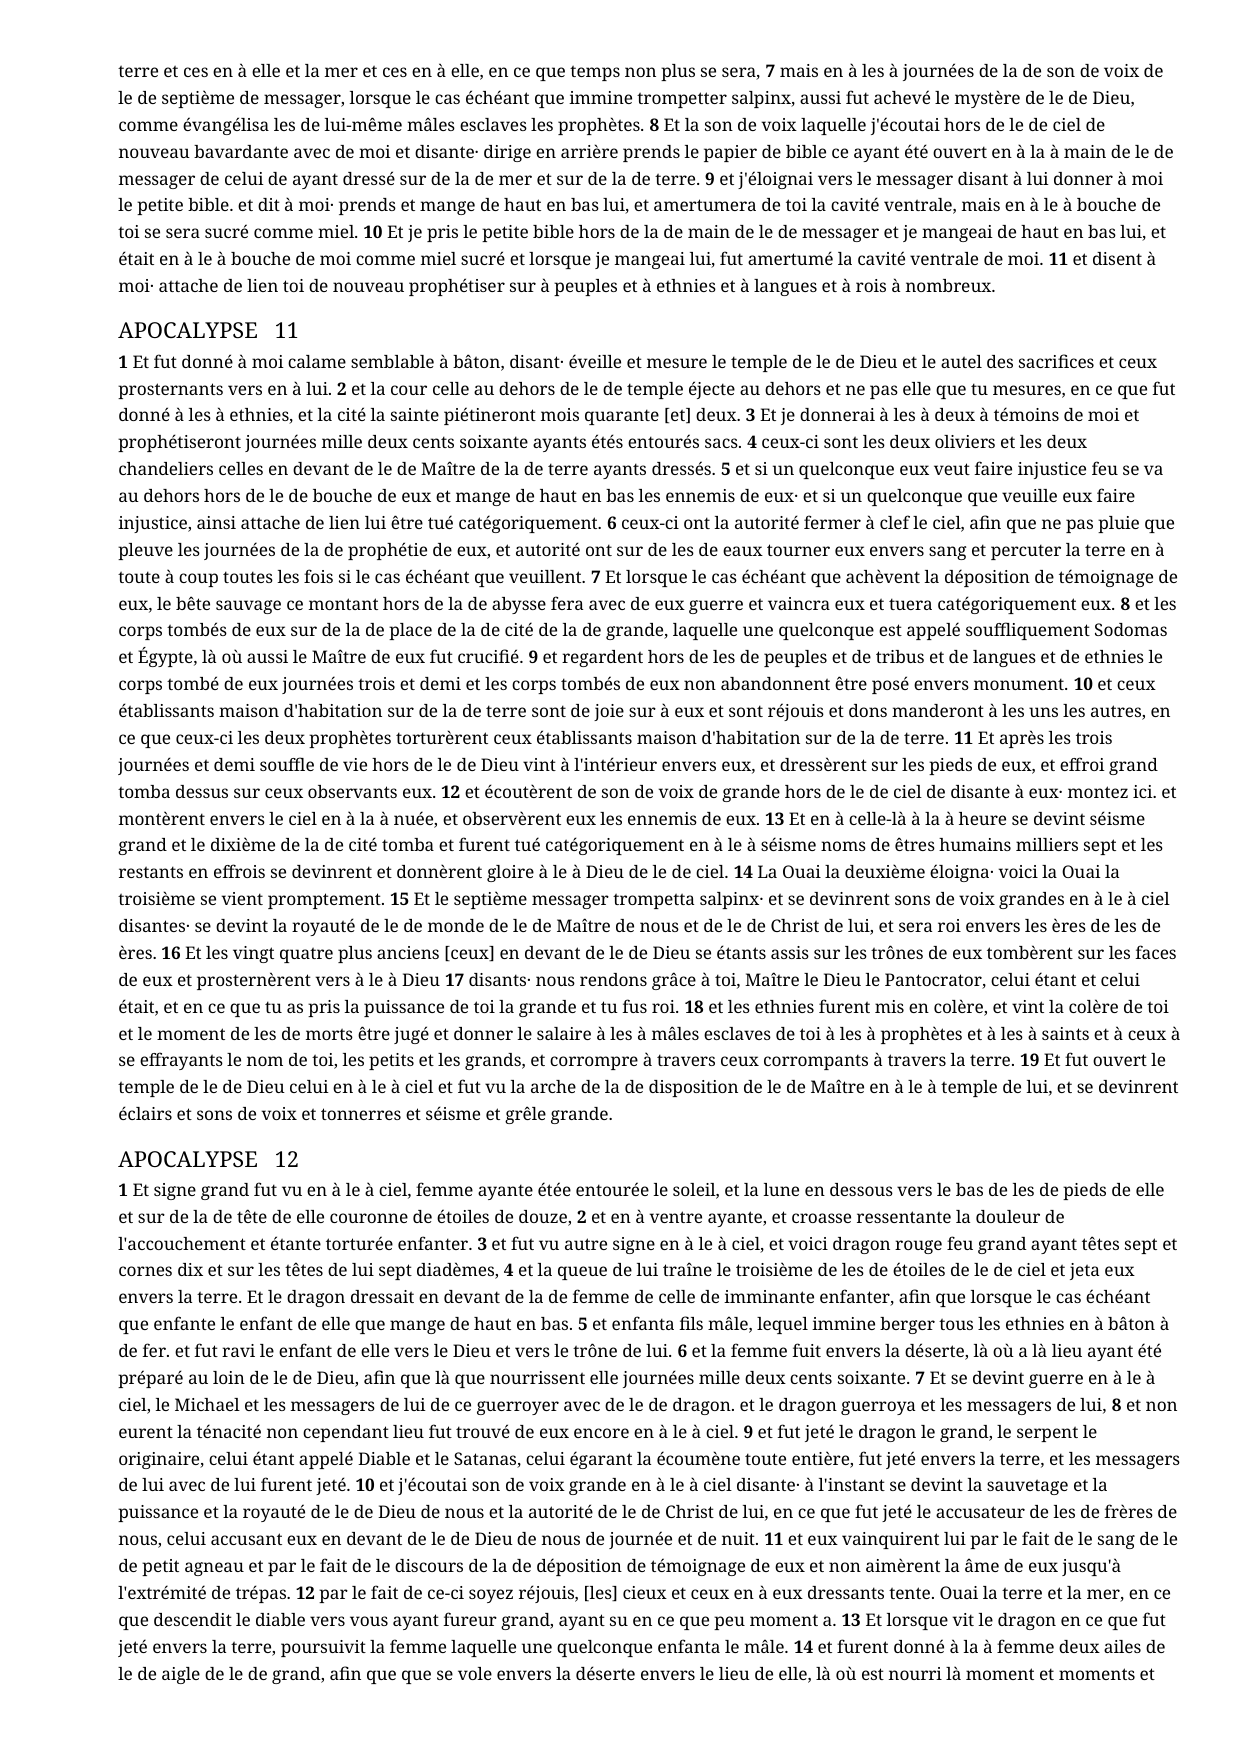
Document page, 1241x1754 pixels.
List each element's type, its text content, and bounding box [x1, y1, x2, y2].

text APOCALYPSE 12 [118, 1144, 1181, 1173]
text terre et ces en à elle et la mer et ces en à elle, en ce que temps non plus se sera, 7 mais en à les à journées de la de son de voix de le de septième de messager, lorsque le cas échéant que immine trompetter salpinx, aussi fut achevé le mystère de le de Dieu, comme évangélisa les de lui-même mâles esclaves les prophètes. 8 Et la son de voix laquelle j'écoutai hors de le de ciel de nouveau bavardante avec de moi et disante· dirige en arrière prends le papier de bible ce ayant été ouvert en à la à main de le de messager de celui de ayant dressé sur de la de mer et sur de la de terre. 9 et j'éloignai vers le messager disant à lui donner à moi le petite bible. et dit à moi· prends et mange de haut en bas lui, et amertumera de toi la cavité ventrale, mais en à le à bouche de toi se sera sucré comme miel. 10 Et je pris le petite bible hors de la de main de le de messager et je mangeai de haut en bas lui, et était en à le à bouche de moi comme miel sucré et lorsque je mangeai lui, fut amertumé la cavité ventrale de moi. 11 et disent à moi· attache de lien toi de nouveau prophétiser sur à peuples et à ethnies et à langues et à rois à nombreux. [118, 59, 1181, 297]
text 1 Et signe grand fut vu en à le à ciel, femme ayante étée entourée le soleil, et la lune en dessous vers le bas de les de pieds de elle et sur de la de tête de elle couronne de étoiles de douze, 2 et en à ventre ayante, et croasse ressentante la douleur de l'accouchement et étante torturée enfanter. 3 et fut vu autre signe en à le à ciel, et voici dragon rouge feu grand ayant têtes sept et cornes dix et sur les têtes de lui sept diadèmes, 4 et la queue de lui traîne le troisième de les de étoiles de le de ciel et jeta eux envers la terre. Et le dragon dressait en devant de la de femme de celle de imminante enfanter, afin que lorsque le cas échéant que enfante le enfant de elle que mange de haut en bas. 5 et enfanta fils mâle, lequel immine berger tous les ethnies en à bâton à de fer. et fut ravi le enfant de elle vers le Dieu et vers le trône de lui. 6 et la femme fuit envers la déserte, là où a là lieu ayant été préparé au loin de le de Dieu, afin que là que nourrissent elle journées mille deux cents soixante. 7 Et se devint guerre en à le à ciel, le Michael et les messagers de lui de ce guerroyer avec de le de dragon. et le dragon guerroya et les messagers de lui, 8 et non eurent la ténacité non cependant lieu fut trouvé de eux encore en à le à ciel. 9 et fut jeté le dragon le grand, le serpent le originaire, celui étant appelé Diable et le Satanas, celui égarant la écoumène toute entière, fut jeté envers la terre, et les messagers de lui avec de lui furent jeté. 10 et j'écoutai son de voix grande en à le à ciel disante· à l'instant se devint la sauvetage et la puissance et la royauté de le de Dieu de nous et la autorité de le de Christ de lui, en ce que fut jeté le accusateur de les de frères de nous, celui accusant eux en devant de le de Dieu de nous de journée et de nuit. 11 et eux vainquirent lui par le fait de le sang de le de petit agneau et par le fait de le discours de la de déposition de témoignage de eux et non aimèrent la âme de eux jusqu'à l'extrémité de trépas. 12 par le fait de ce-ci soyez réjouis, [les] cieux et ceux en à eux dressants tente. Ouai la terre et la mer, en ce que descendit le diable vers vous ayant fureur grand, ayant su en ce que peu moment a. 13 Et lorsque vit le dragon en ce que fut jeté envers la terre, poursuivit la femme laquelle une quelconque enfanta le mâle. 14 et furent donné à la à femme deux ailes de le de aigle de le de grand, afin que que se vole envers la déserte envers le lieu de elle, là où est nourri là moment et moments et [118, 1178, 1181, 1685]
text APOCALYPSE 11 [118, 316, 1181, 345]
text 1 Et fut donné à moi calame semblable à bâton, disant· éveille et mesure le temple de le de Dieu et le autel des sacrifices et ceux prosternants vers en à lui. 2 et la cour celle au dehors de le de temple éjecte au dehors et ne pas elle que tu mesures, en ce que fut donné à les à ethnies, et la cité la sainte piétineront mois quarante [et] deux. 3 Et je donnerai à les à deux à témoins de moi et prophétiseront journées mille deux cents soixante ayants étés entourés sacs. 4 ceux-ci sont les deux oliviers et les deux chandeliers celles en devant de le de Maître de la de terre ayants dressés. 5 et si un quelconque eux veut faire injustice feu se va au dehors hors de le de bouche de eux et mange de haut en bas les ennemis de eux· et si un quelconque que veuille eux faire injustice, ainsi attache de lien lui être tué catégoriquement. 6 ceux-ci ont la autorité fermer à clef le ciel, afin que ne pas pluie que pleuve les journées de la de prophétie de eux, et autorité ont sur de les de eaux tourner eux envers sang et percuter la terre en à toute à coup toutes les fois si le cas échéant que veuillent. 7 Et lorsque le cas échéant que achèvent la déposition de témoignage de eux, le bête sauvage ce montant hors de la de abysse fera avec de eux guerre et vaincra eux et tuera catégoriquement eux. 8 et les corps tombés de eux sur de la de place de la de cité de la de grande, laquelle une quelconque est appelé souffliquement Sodomas et Égypte, là où aussi le Maître de eux fut crucifié. 9 et regardent hors de les de peuples et de tribus et de langues et de ethnies le corps tombé de eux journées trois et demi et les corps tombés de eux non abandonnent être posé envers monument. 10 et ceux établissants maison d'habitation sur de la de terre sont de joie sur à eux et sont réjouis et dons manderont à les uns les autres, en ce que ceux-ci les deux prophètes torturèrent ceux établissants maison d'habitation sur de la de terre. 11 Et après les trois journées et demi souffle de vie hors de le de Dieu vint à l'intérieur envers eux, et dressèrent sur les pieds de eux, et effroi grand tomba dessus sur ceux observants eux. 12 et écoutèrent de son de voix de grande hors de le de ciel de disante à eux· montez ici. et montèrent envers le ciel en à la à nuée, et observèrent eux les ennemis de eux. 13 Et en à celle-là à la à heure se devint séisme grand et le dixième de la de cité tomba et furent tué catégoriquement en à le à séisme noms de êtres humains milliers sept et les restants en effrois se devinrent et donnèrent gloire à le à Dieu de le de ciel. 14 La Ouai la deuxième éloigna· voici la Ouai la troisième se vient promptement. 15 Et le septième messager trompetta salpinx· et se devinrent sons de voix grandes en à le à ciel disantes· se devint la royauté de le de monde de le de Maître de nous et de le de Christ de lui, et sera roi envers les ères de les de ères. 16 Et les vingt quatre plus anciens [ceux] en devant de le de Dieu se étants assis sur les trônes de eux tombèrent sur les faces de eux et prosternèrent vers à le à Dieu 17 disants· nous rendons grâce à toi, Maître le Dieu le Pantocrator, celui étant et celui était, et en ce que tu as pris la puissance de toi la grande et tu fus roi. 18 et les ethnies furent mis en colère, et vint la colère de toi et le moment de les de morts être jugé et donner le salaire à les à mâles esclaves de toi à les à prophètes et à les à saints et à ceux à se effrayants le nom de toi, les petits et les grands, et corrompre à travers ceux corrompants à travers la terre. 19 Et fut ouvert le temple de le de Dieu celui en à le à ciel et fut vu la arche de la de disposition de le de Maître en à le à temple de lui, et se devinrent éclairs et sons de voix et tonnerres et séisme et grêle grande. [118, 350, 1181, 1126]
